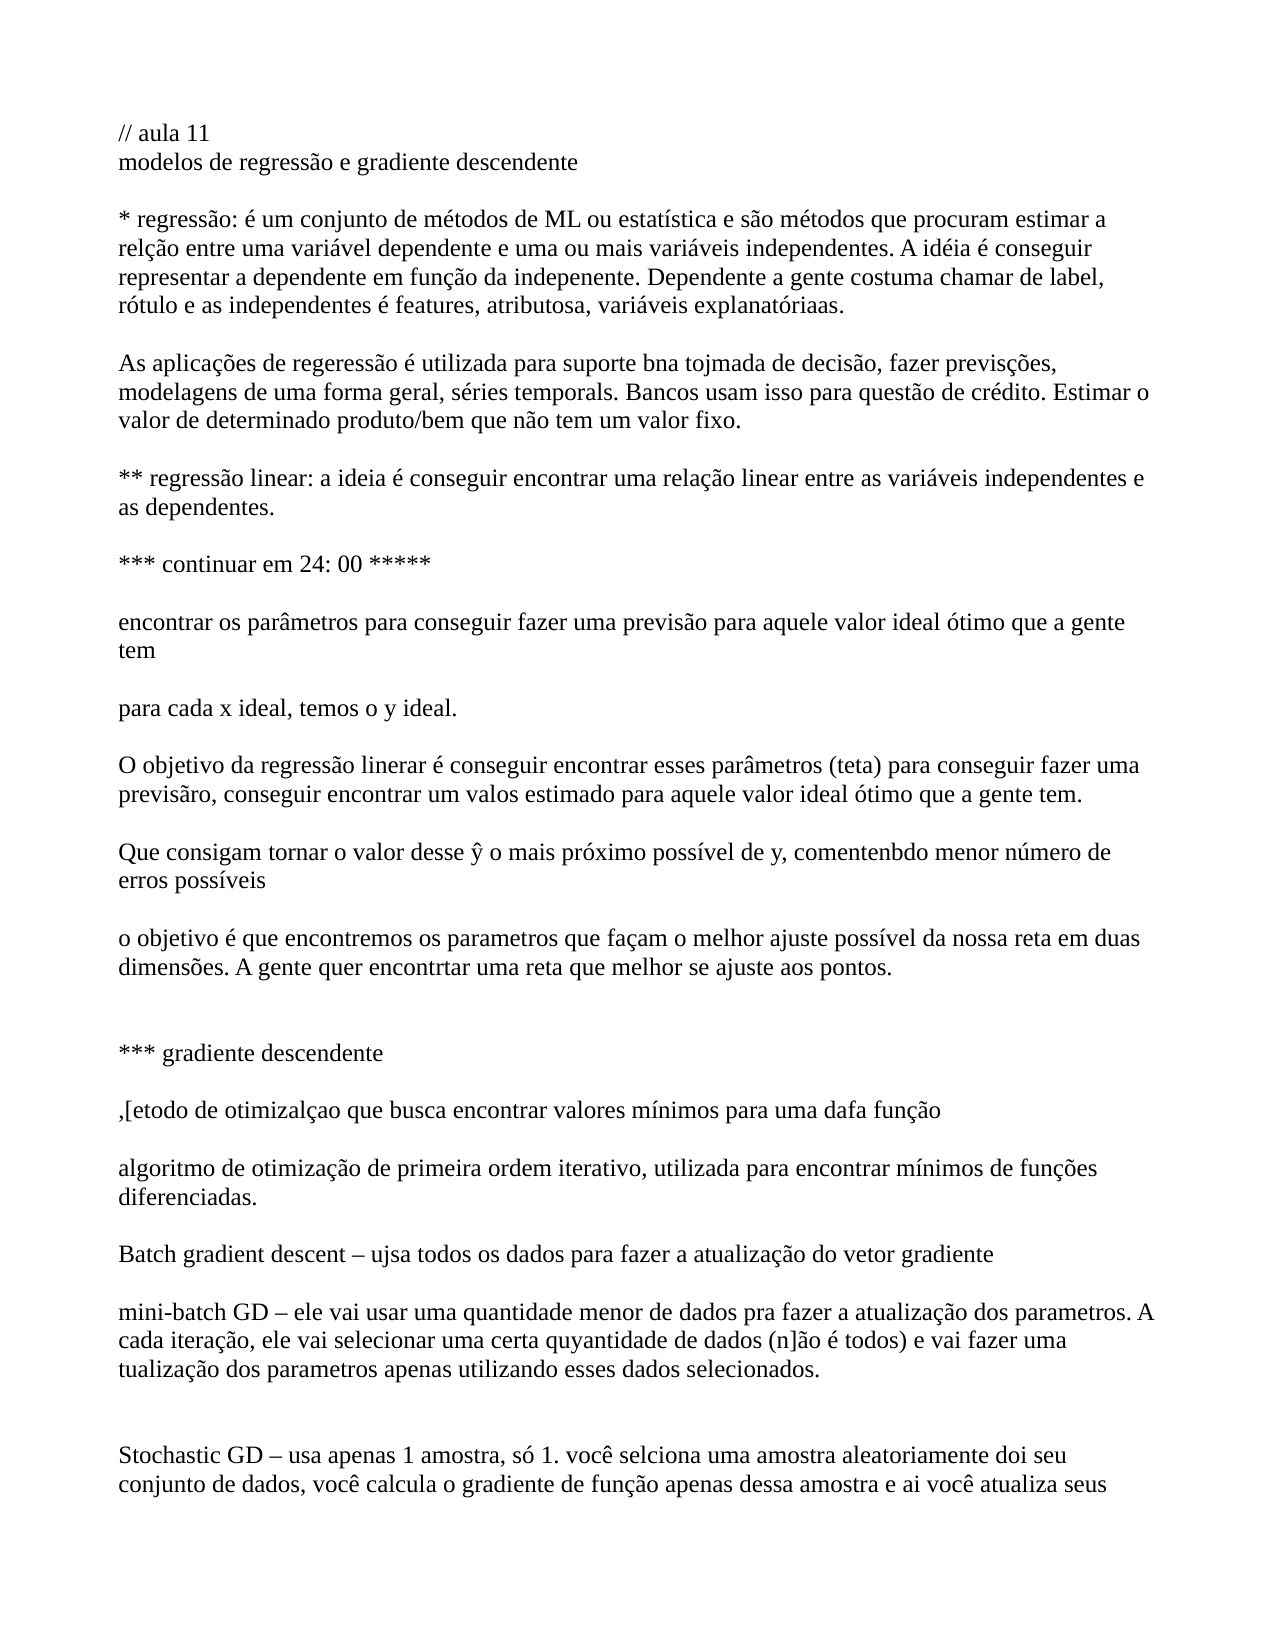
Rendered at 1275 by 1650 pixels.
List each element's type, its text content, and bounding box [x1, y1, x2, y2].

text algoritmo de otimização de primeira ordem iterativo, utilizada para encontrar mínimos de funções diferenciadas. [118, 1153, 1157, 1211]
text o objetivo é que encontremos os parametros que façam o melhor ajuste possível da nossa reta em duas dimensões. A gente quer encontrtar uma reta que melhor se ajuste aos pontos. [118, 923, 1157, 981]
text para cada x ideal, temos o y ideal. [118, 693, 1157, 722]
text Que consigam tornar o valor desse ŷ o mais próximo possível de y, comentenbdo menor número de erros possíveis [118, 837, 1157, 894]
text ** regressão linear: a ideia é conseguir encontrar uma relação linear entre as variáveis independentes e as dependentes. [118, 463, 1157, 521]
text Stochastic GD – usa apenas 1 amostra, só 1. você selciona uma amostra aleatoriamente doi seu conjunto de dados, você calcula o gradiente de função apenas dessa amostra e ai você atualiza seus [118, 1441, 1157, 1498]
text // aula 11 [118, 118, 1157, 147]
text * regressão: é um conjunto de métodos de ML ou estatística e são métodos que procuram estimar a relção entre uma variável dependente e uma ou mais variáveis independentes. A idéia é conseguir representar a dependente em função da indepenente. Dependente a gente costuma chamar de label, rótulo e as independentes é features, atributosa, variáveis explanatóriaas. [118, 204, 1157, 319]
text mini-batch GD – ele vai usar uma quantidade menor de dados pra fazer a atualização dos parametros. A cada iteração, ele vai selecionar uma certa quyantidade de dados (n]ão é todos) e vai fazer uma tualização dos parametros apenas utilizando esses dados selecionados. [118, 1297, 1157, 1383]
text O objetivo da regressão linerar é conseguir encontrar esses parâmetros (teta) para conseguir fazer uma previsãro, conseguir encontrar um valos estimado para aquele valor ideal ótimo que a gente tem. [118, 751, 1157, 808]
text As aplicações de regeressão é utilizada para suporte bna tojmada de decisão, fazer previsções, modelagens de uma forma geral, séries temporals. Bancos usam isso para questão de crédito. Estimar o valor de determinado produto/bem que não tem um valor fixo. [118, 348, 1157, 434]
text ,[etodo de otimizalçao que busca encontrar valores mínimos para uma dafa função [118, 1096, 1157, 1124]
text Batch gradient descent – ujsa todos os dados para fazer a atualização do vetor gradiente [118, 1239, 1157, 1268]
text *** gradiente descendente [118, 1038, 1157, 1067]
text *** continuar em 24: 00 ***** [118, 549, 1157, 578]
text modelos de regressão e gradiente descendente [118, 147, 1157, 176]
text encontrar os parâmetros para conseguir fazer uma previsão para aquele valor ideal ótimo que a gente tem [118, 607, 1157, 664]
